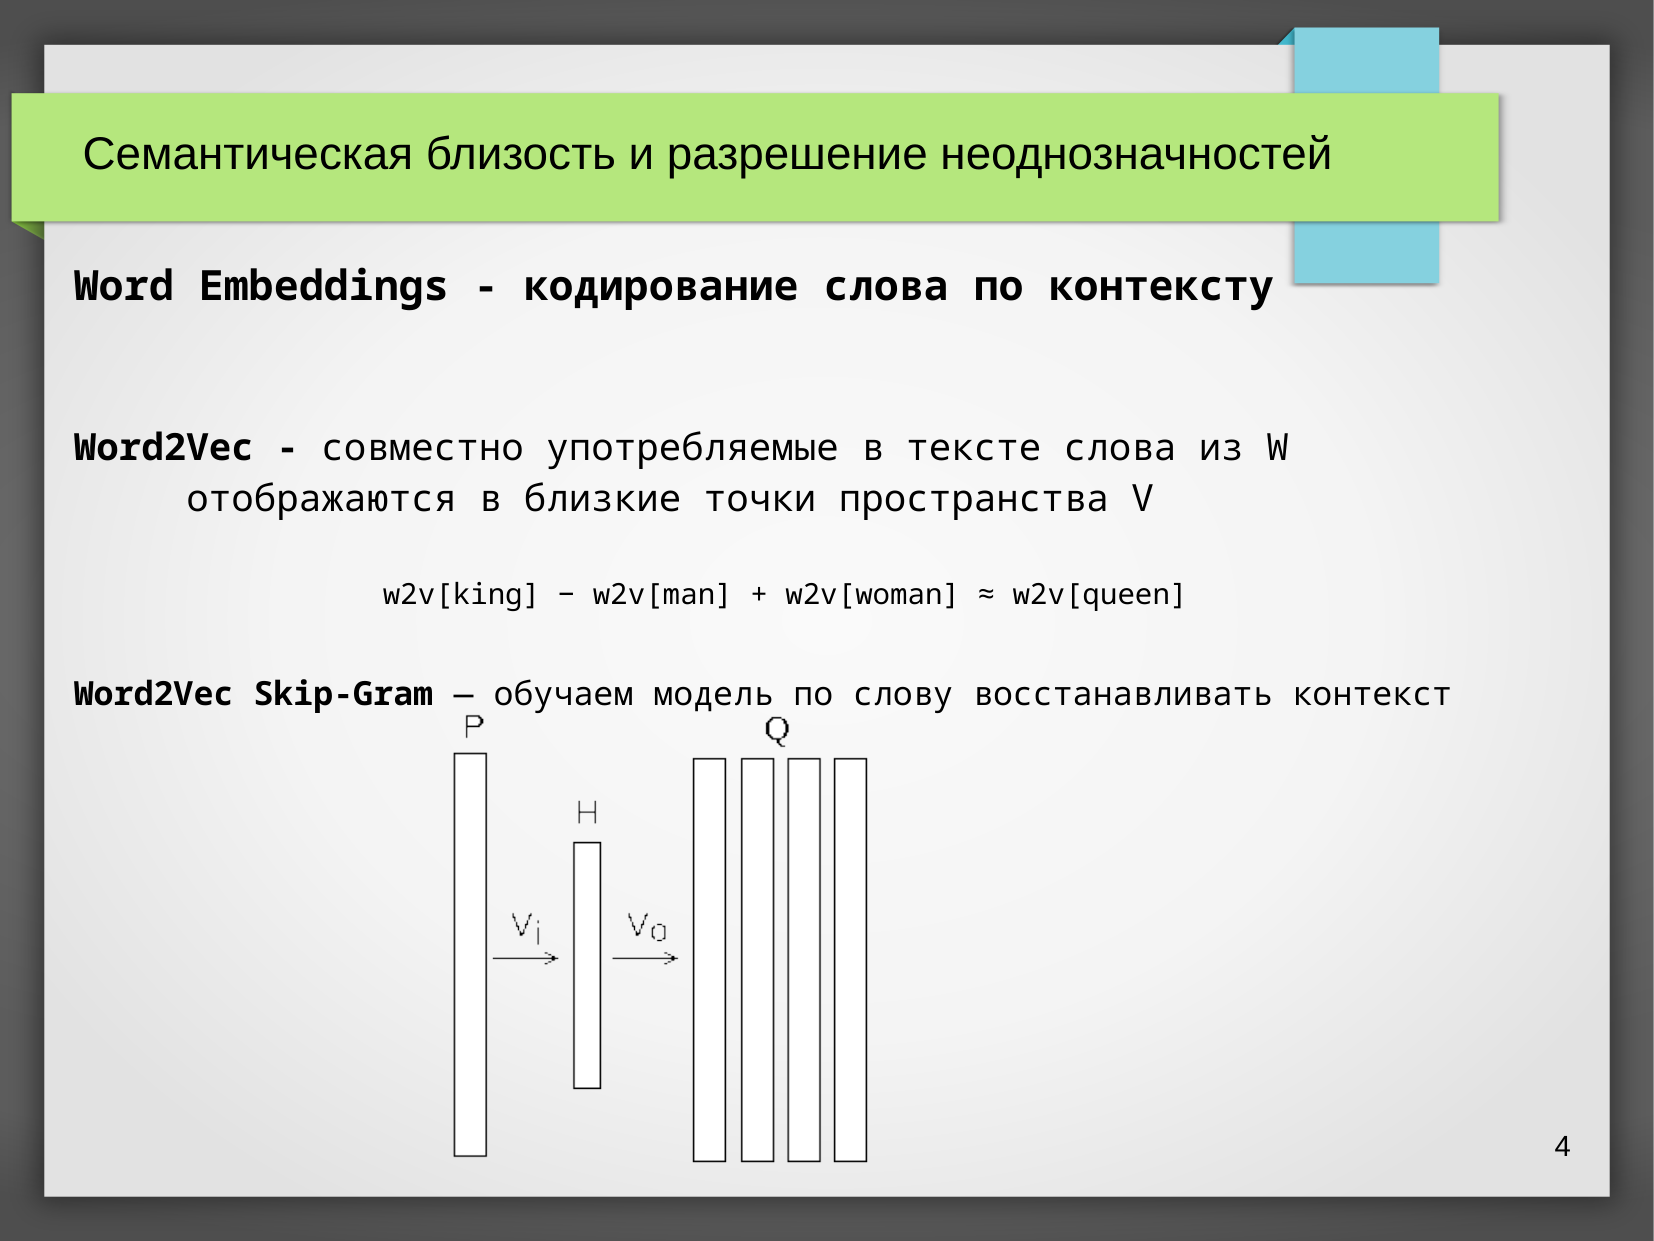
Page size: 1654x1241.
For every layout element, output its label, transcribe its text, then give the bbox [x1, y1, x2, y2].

picture [0, 0, 1654, 1241]
text_box Word Embeddings - кодирование слова по контексту Word2Vec - совместно употребляемые в тексте слова из W отображаются в близкие точки пространства V w2v[king] − w2v[man] + w2v[woman] ≈ w2v[queen] Word2Vec Skip-Gram — обучаем модель по слову восстанавливать контекст [59, 248, 1512, 709]
title Семантическая близость и разрешение неоднозначностей [82, 121, 1489, 187]
